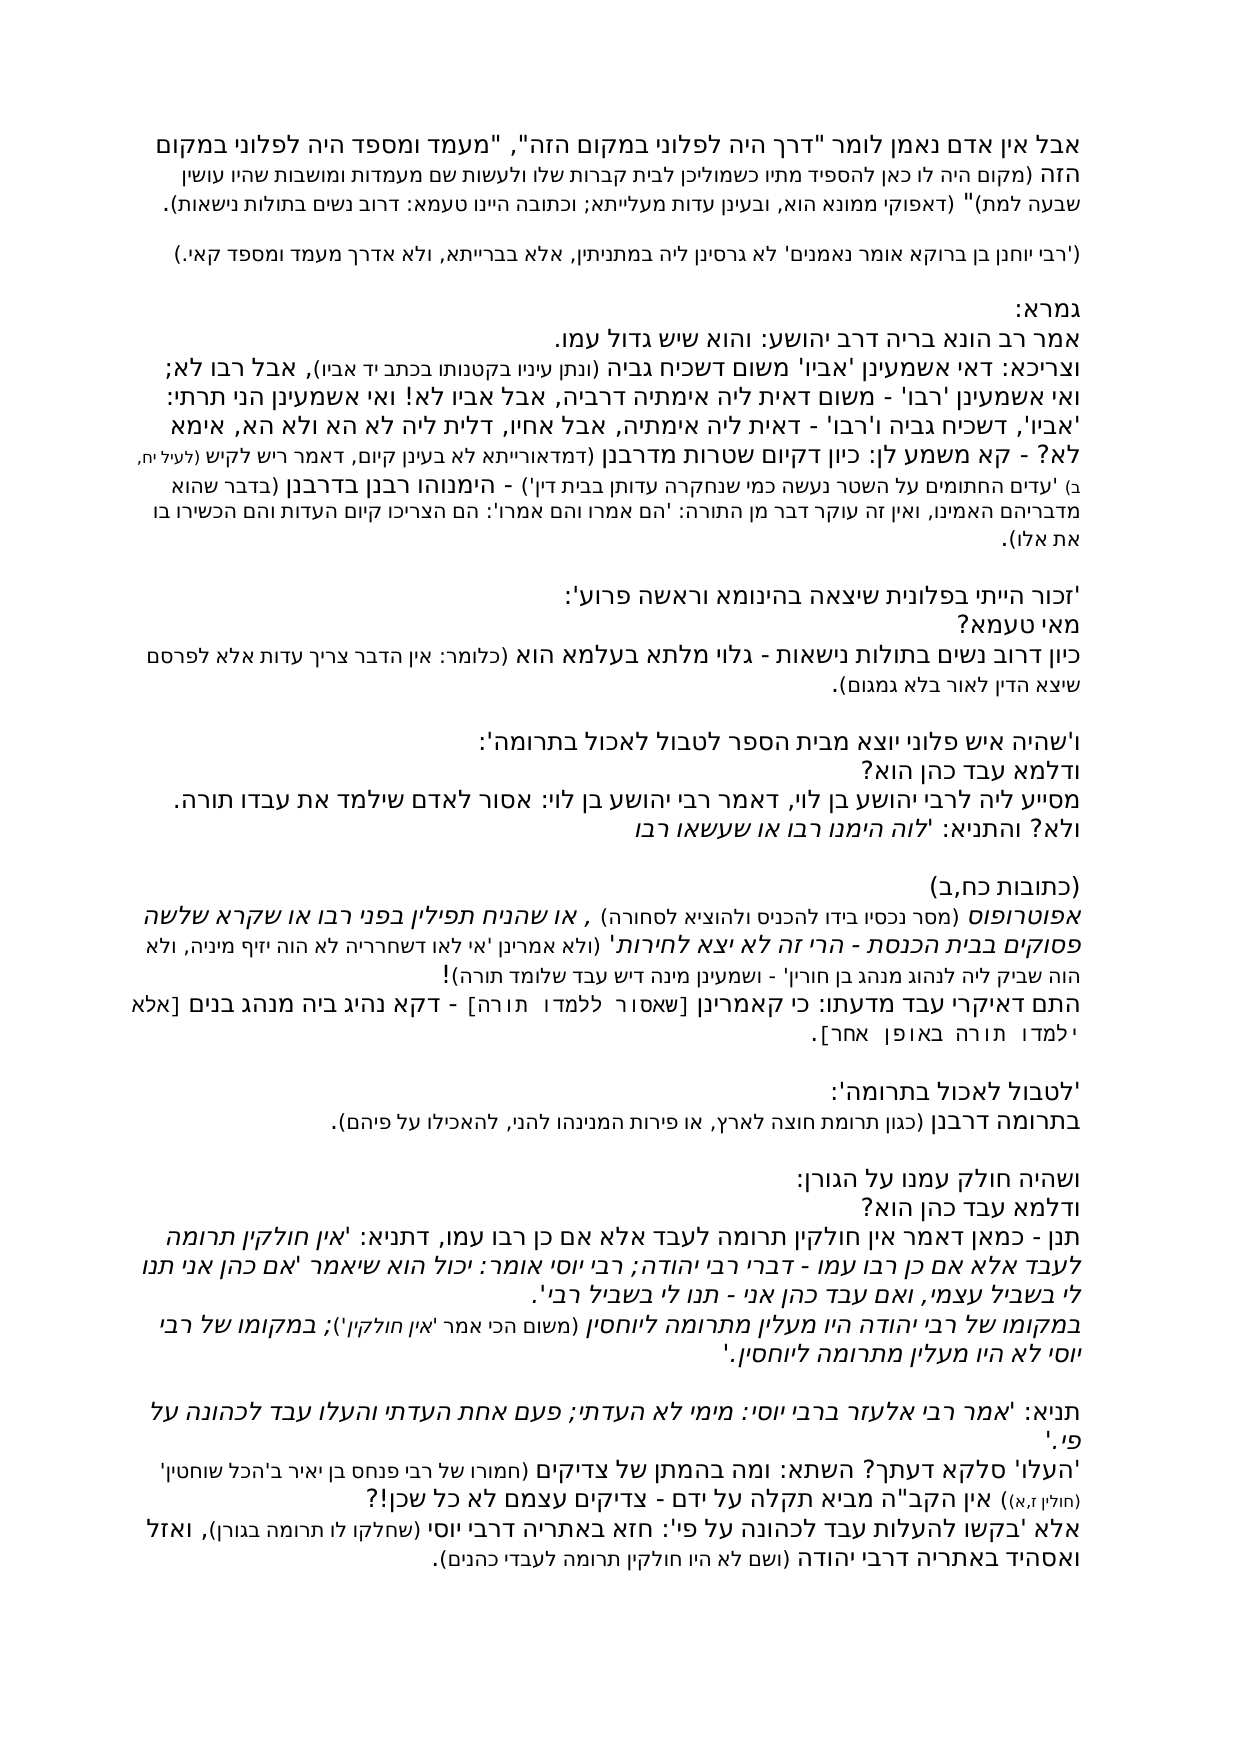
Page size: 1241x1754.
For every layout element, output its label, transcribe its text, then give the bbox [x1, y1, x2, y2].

text (כתובות כח,ב) [130, 872, 1081, 901]
text מאי טעמא? [130, 611, 1081, 640]
text מסייע ליה לרבי יהושע בן לוי, דאמר רבי יהושע בן לוי: אסור לאדם שילמד את עבדו תורה. [130, 785, 1081, 814]
text ו'שהיה איש פלוני יוצא מבית הספר לטבול לאכול בתרומה': [130, 727, 1081, 756]
text אמר רב הונא בריה דרב יהושע: והוא שיש גדול עמו. [130, 324, 1081, 353]
text 'לטבול לאכול בתרומה': [130, 1077, 1081, 1106]
text ודלמא עבד כהן הוא? [130, 1193, 1081, 1222]
text 'זכור הייתי בפלונית שיצאה בהינומא וראשה פרוע': [130, 581, 1081, 611]
text ודלמא עבד כהן הוא? [130, 756, 1081, 785]
text התם דאיקרי עבד מדעתו: כי קאמרינן [שאסור ללמדו תורה] - דקא נהיג ביה מנהג בנים [אלא ילמדו תורה באופן אחר]. [130, 989, 1081, 1048]
text ('רבי יוחנן בן ברוקא אומר נאמנים' לא גרסינן ליה במתניתין, אלא בברייתא, ולא אדרך מעמד ומספד קאי.) [130, 242, 1081, 266]
text בתרומה דרבנן (כגון תרומת חוצה לארץ, או פירות המנינהו להני, להאכילו על פיהם). [130, 1106, 1081, 1135]
text כיון דרוב נשים בתולות נישאות - גלוי מלתא בעלמא הוא (כלומר: אין הדבר צריך עדות אלא לפרסם שיצא הדין לאור בלא גמגום). [130, 640, 1081, 698]
text גמרא: [130, 294, 1081, 324]
text תניא: 'אמר רבי אלעזר ברבי יוסי: מימי לא העדתי; פעם אחת העדתי והעלו עבד לכהונה על פי.' [130, 1397, 1081, 1455]
text תנן - כמאן דאמר אין חולקין תרומה לעבד אלא אם כן רבו עמו, דתניא: 'אין חולקין תרומה לעבד אלא אם כן רבו עמו - דברי רבי יהודה; רבי יוסי אומר: יכול הוא שיאמר 'אם כהן אני תנו לי בשביל עצמי, ואם עבד כהן אני - תנו לי בשביל רבי'. [130, 1222, 1081, 1310]
text במקומו של רבי יהודה היו מעלין מתרומה ליוחסין (משום הכי אמר 'אין חולקין'); במקומו של רבי יוסי לא היו מעלין מתרומה ליוחסין.' [130, 1310, 1081, 1368]
text 'העלו' סלקא דעתך? השתא: ומה בהמתן של צדיקים (חמורו של רבי פנחס בן יאיר ב'הכל שוחטין' (חולין ז,א)) אין הקב"ה מביא תקלה על ידם - צדיקים עצמם לא כל שכן!? [130, 1455, 1081, 1514]
text ולא? והתניא: 'לוה הימנו רבו או שעשאו רבו [130, 814, 1081, 843]
text ושהיה חולק עמנו על הגורן: [130, 1164, 1081, 1193]
text וצריכא: דאי אשמעינן 'אביו' משום דשכיח גביה (ונתן עיניו בקטנותו בכתב יד אביו), אבל רבו לא; ואי אשמעינן 'רבו' - משום דאית ליה אימתיה דרביה, אבל אביו לא! ואי אשמעינן הני תרתי: 'אביו', דשכיח גביה ו'רבו' - דאית ליה אימתיה, אבל אחיו, דלית ליה לא הא ולא הא, אימא לא? - קא משמע לן: כיון דקיום שטרות מדרבנן (דמדאורייתא לא בעינן קיום, דאמר ריש לקיש (לעיל יח,ב) 'עדים החתומים על השטר נעשה כמי שנחקרה עדותן בבית דין') - הימנוהו רבנן בדרבנן (בדבר שהוא מדבריהם האמינו, ואין זה עוקר דבר מן התורה: 'הם אמרו והם אמרו': הם הצריכו קיום העדות והם הכשירו בו את אלו). [130, 353, 1081, 553]
text אפוטרופוס (מסר נכסיו בידו להכניס ולהוציא לסחורה) , או שהניח תפילין בפני רבו או שקרא שלשה פסוקים בבית הכנסת - הרי זה לא יצא לחירות' (ולא אמרינן 'אי לאו דשחרריה לא הוה יזיף מיניה, ולא הוה שביק ליה לנהוג מנהג בן חורין' - ושמעינן מינה דיש עבד שלומד תורה)! [130, 901, 1081, 989]
text אלא 'בקשו להעלות עבד לכהונה על פי': חזא באתריה דרבי יוסי (שחלקו לו תרומה בגורן), ואזל ואסהיד באתריה דרבי יהודה (ושם לא היו חולקין תרומה לעבדי כהנים). [130, 1514, 1081, 1572]
text אבל אין אדם נאמן לומר "דרך היה לפלוני במקום הזה", "מעמד ומספד היה לפלוני במקום הזה (מקום היה לו כאן להספיד מתיו כשמוליכן לבית קברות שלו ולעשות שם מעמדות ומושבות שהיו עושין שבעה למת)" (דאפוקי ממונא הוא, ובעינן עדות מעלייתא; וכתובה היינו טעמא: דרוב נשים בתולות נישאות). [130, 130, 1081, 217]
